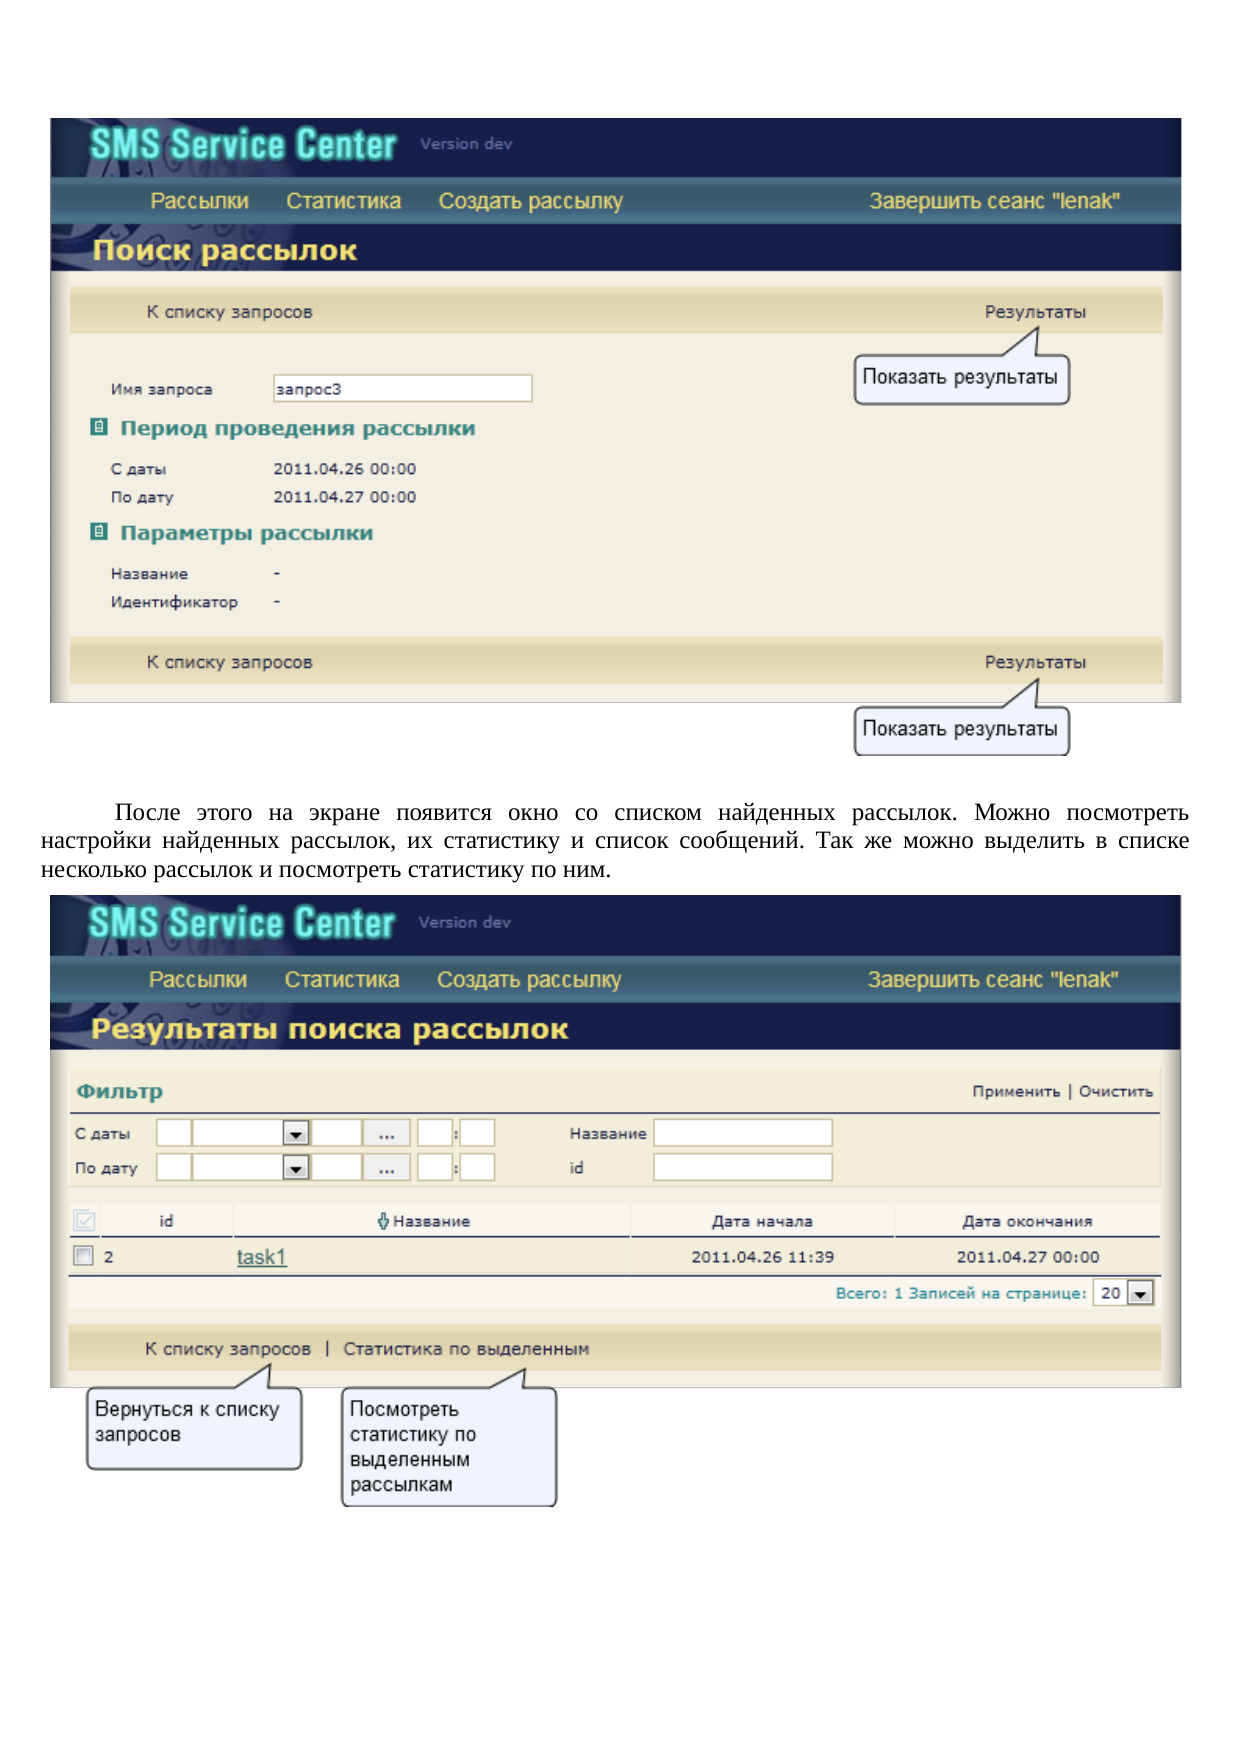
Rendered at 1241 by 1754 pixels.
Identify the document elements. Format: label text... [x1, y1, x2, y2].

picture [50, 895, 1182, 1507]
picture [50, 118, 1182, 756]
text После этого на экране появится окно со списком найденных рассылок. Можно посмотреть настройки найденных рассылок, их статистику и список сообщений. Так же можно выделить в списке несколько рассылок и посмотреть статистику по ним. [41, 797, 1191, 883]
